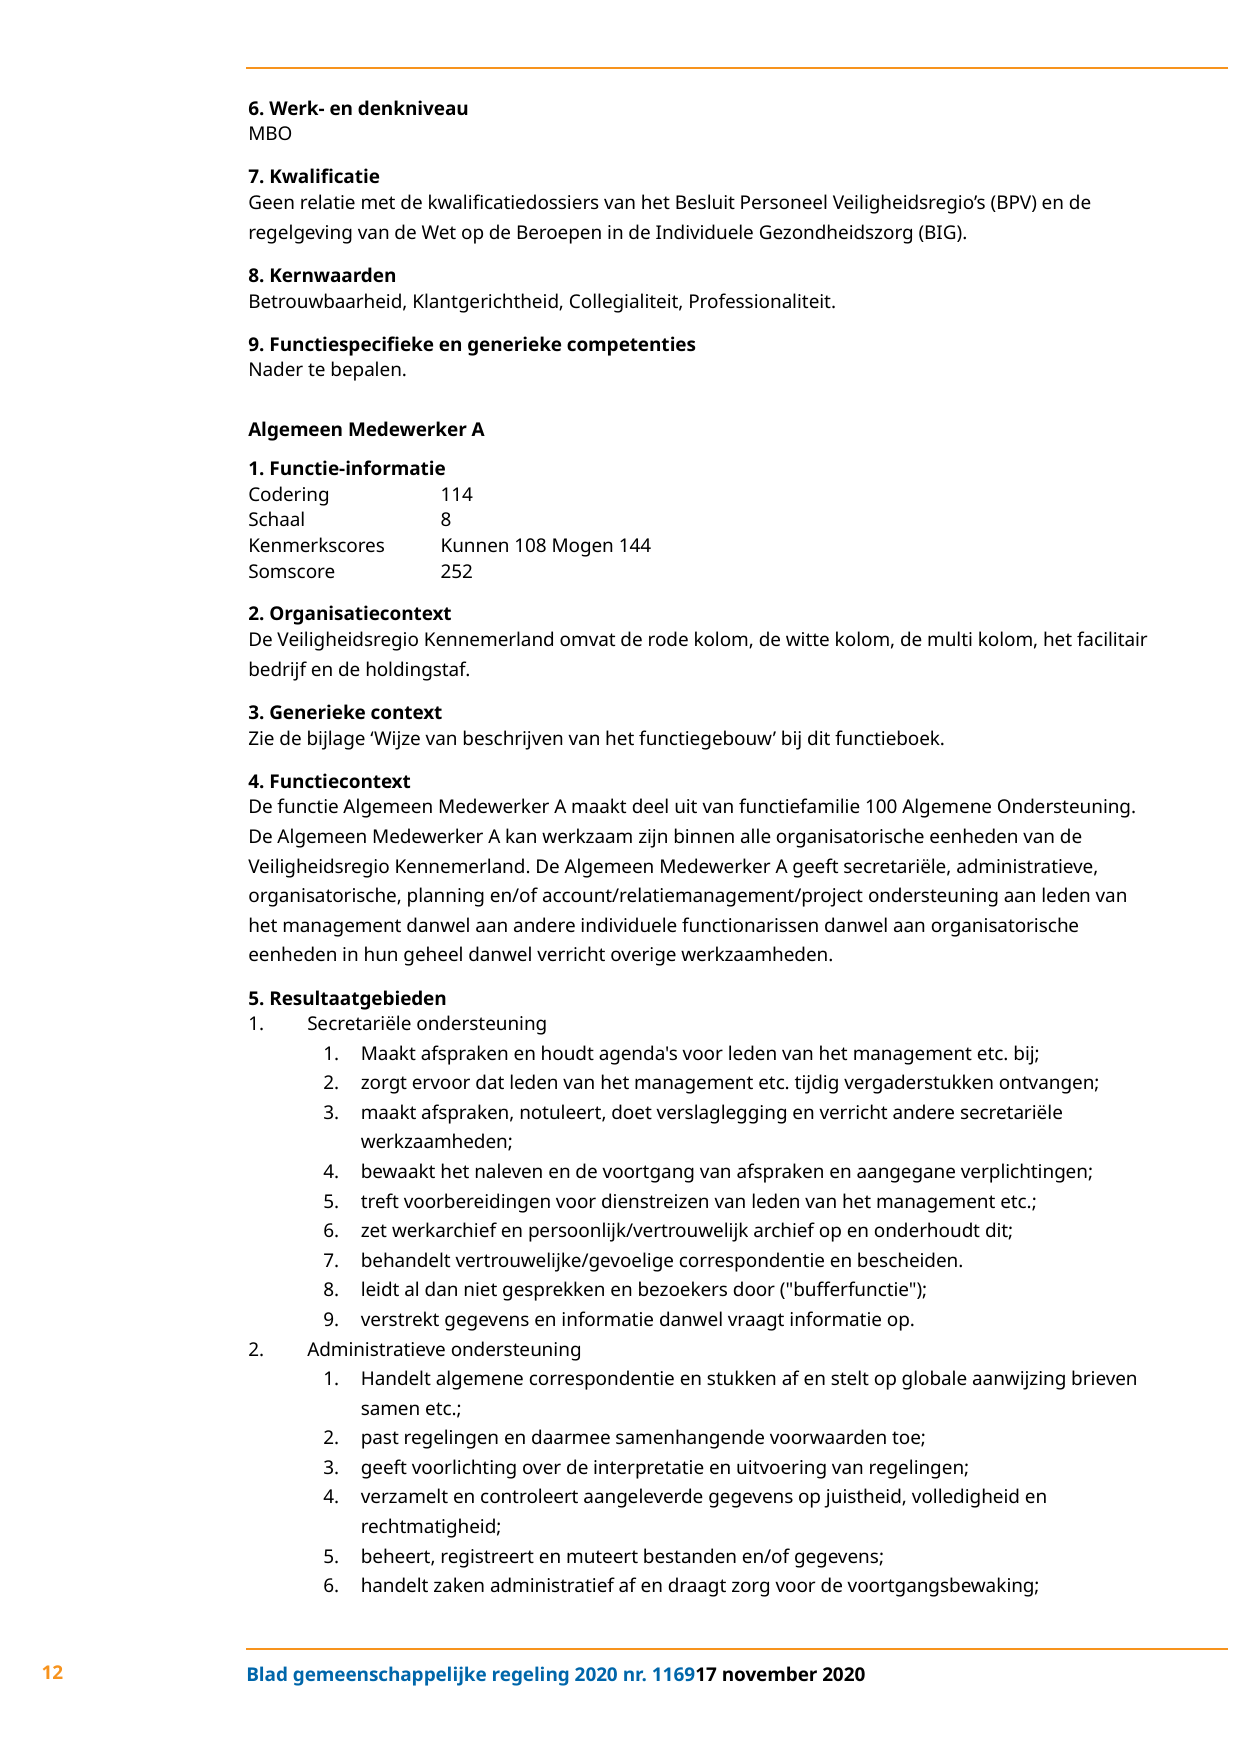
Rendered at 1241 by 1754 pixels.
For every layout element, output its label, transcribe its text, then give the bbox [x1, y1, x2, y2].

list handelt zaken administratief af en draagt zorg voor de voortgangsbewaking; [323, 1572, 1152, 1598]
text 7. Kwalificatie [248, 164, 1152, 189]
list leidt al dan niet gesprekken en bezoekers door ("bufferfunctie"); [323, 1277, 1152, 1302]
list verstrekt gegevens en informatie danwel vraagt informatie op. [323, 1306, 1152, 1332]
text 9. Functiespecifieke en generieke competenties [248, 331, 1152, 357]
text 1. Functie-informatie [248, 455, 1152, 481]
table_cell Schaal [248, 507, 440, 532]
text 5. Resultaatgebieden [248, 985, 1152, 1010]
picture [41, 47, 231, 172]
list verzamelt en controleert aangeleverde gegevens op juistheid, volledigheid en rechtmatigheid; [323, 1484, 1152, 1539]
table_header 114 [440, 481, 1152, 507]
text De functie Algemeen Medewerker A maakt deel uit van functiefamilie 100 Algemene Ondersteuning. De Algemeen Medewerker A kan werkzaam zijn binnen alle organisatorische eenheden van de Veiligheidsregio Kennemerland. De Algemeen Medewerker A geeft secretariële, administratieve, organisatorische, planning en/of account/relatiemanagement/project ondersteuning aan leden van het management danwel aan andere individuele functionarissen danwel aan organisatorische eenheden in hun geheel danwel verricht overige werkzaamheden. [248, 794, 1152, 967]
text Geen relatie met de kwalificatiedossiers van het Besluit Personeel Veiligheidsregio’s (BPV) en de regelgeving van de Wet op de Beroepen in de Individuele Gezondheidszorg (BIG). [248, 189, 1152, 245]
text MBO [248, 121, 1152, 146]
table_cell 252 [440, 558, 1152, 584]
list zorgt ervoor dat leden van het management etc. tijdig vergaderstukken ontvangen; [323, 1069, 1152, 1095]
text 2. Organisatiecontext [248, 601, 1152, 626]
list past regelingen en daarmee samenhangende voorwaarden toe; [323, 1424, 1152, 1450]
text Betrouwbaarheid, Klantgerichtheid, Collegialiteit, Professionaliteit. [248, 288, 1152, 313]
text 3. Generieke context [248, 699, 1152, 725]
list geeft voorlichting over de interpretatie en uitvoering van regelingen; [323, 1454, 1152, 1480]
list treft voorbereidingen voor dienstreizen van leden van het management etc.; [323, 1188, 1152, 1214]
text Algemeen Medewerker A [248, 416, 1152, 442]
list bewaakt het naleven en de voortgang van afspraken en aangegane verplichtingen; [323, 1158, 1152, 1184]
list Handelt algemene correspondentie en stukken af en stelt op globale aanwijzing brieven samen etc.; [323, 1365, 1152, 1421]
text 8. Kernwaarden [248, 262, 1152, 288]
table_cell Somscore [248, 558, 440, 584]
text De Veiligheidsregio Kennemerland omvat de rode kolom, de witte kolom, de multi kolom, het facilitair bedrijf en de holdingstaf. [248, 626, 1152, 682]
list Secretariële ondersteuning [248, 1010, 1152, 1036]
list behandelt vertrouwelijke/gevoelige correspondentie en bescheiden. [323, 1247, 1152, 1273]
text Zie de bijlage ‘Wijze van beschrijven van het functiegebouw’ bij dit functieboek. [248, 725, 1152, 751]
list Administratieve ondersteuning [248, 1336, 1152, 1362]
list Maakt afspraken en houdt agenda's voor leden van het management etc. bij; [323, 1040, 1152, 1066]
list beheert, registreert en muteert bestanden en/of gegevens; [323, 1543, 1152, 1569]
text 6. Werk- en denkniveau [248, 95, 1152, 121]
table_cell Kunnen 108 Mogen 144 [440, 533, 1152, 558]
table_cell 8 [440, 507, 1152, 532]
table_cell Kenmerkscores [248, 533, 440, 558]
table_header Codering [248, 481, 440, 507]
text 4. Functiecontext [248, 768, 1152, 794]
text Nader te bepalen. [248, 357, 1152, 382]
list zet werkarchief en persoonlijk/vertrouwelijk archief op en onderhoudt dit; [323, 1217, 1152, 1243]
list maakt afspraken, notuleert, doet verslaglegging en verricht andere secretariële werkzaamheden; [323, 1099, 1152, 1154]
